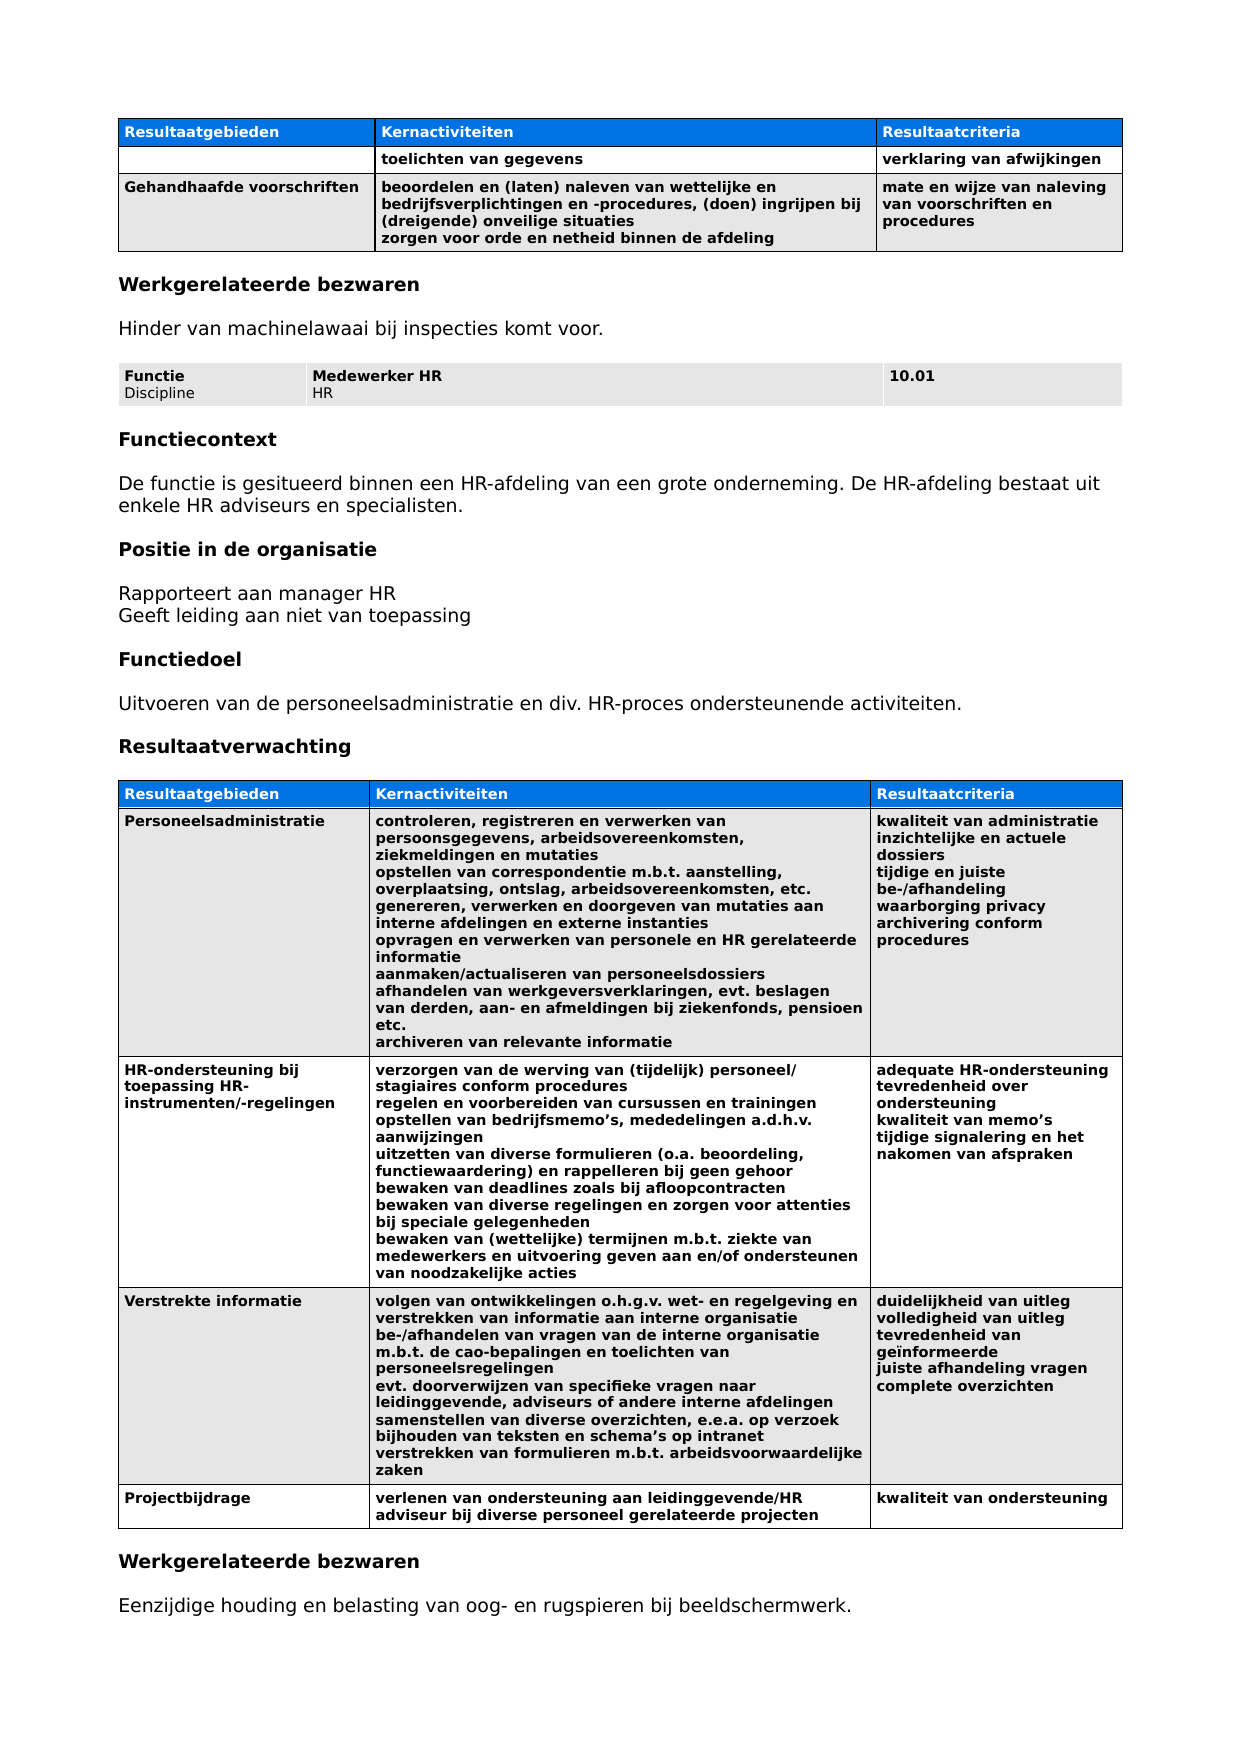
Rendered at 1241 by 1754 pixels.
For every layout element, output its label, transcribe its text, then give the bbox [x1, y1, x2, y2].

table_cell Projectbijdrage [119, 1485, 369, 1528]
text Uitvoeren van de personeelsadministratie en div. HR-proces ondersteunende activiteiten. [118, 692, 1122, 714]
table_header 10.01 [884, 363, 1122, 406]
table_cell controleren, registreren en verwerken van persoonsgegevens, arbeidsovereenkomsten, ziekmeldingen en mutaties opstellen van correspondentie m.b.t. aanstelling, overplaatsing, ontslag, arbeidsovereenkomsten, etc. genereren, verwerken en doorgeven van mutaties aan interne afdelingen en externe instanties opvragen en verwerken van personele en HR gerelateerde informatie aanmaken/actualiseren van personeelsdossiers afhandelen van werkgeversverklaringen, evt. beslagen van derden, aan- en afmeldingen bij ziekenfonds, pensioen etc. archiveren van relevante informatie [370, 809, 870, 1056]
table_cell Verstrekte informatie [119, 1288, 369, 1484]
table_cell verlenen van ondersteuning aan leidinggevende/HR adviseur bij diverse personeel gerelateerde projecten [370, 1485, 870, 1528]
table_cell kwaliteit van administratie inzichtelijke en actuele dossiers tijdige en juiste be-/afhandeling waarborging privacy archivering conform procedures [871, 809, 1122, 1056]
text Rapporteert aan manager HR [118, 583, 1122, 605]
text Eenzijdige houding en belasting van oog- en rugspieren bij beeldschermwerk. [118, 1595, 1122, 1617]
table_cell HR-ondersteuning bij toepassing HR-instrumenten/-regelingen [119, 1057, 369, 1287]
table_cell verzorgen van de werving van (tijdelijk) personeel/ stagiaires conform procedures regelen en voorbereiden van cursussen en trainingen opstellen van bedrijfsmemo’s, mededelingen a.d.h.v. aanwijzingen uitzetten van diverse formulieren (o.a. beoordeling, functiewaardering) en rappelleren bij geen gehoor bewaken van deadlines zoals bij afloopcontracten bewaken van diverse regelingen en zorgen voor attenties bij speciale gelegenheden bewaken van (wettelijke) termijnen m.b.t. ziekte van medewerkers en uitvoering geven aan en/of ondersteunen van noodzakelijke acties [370, 1057, 870, 1287]
table_cell volgen van ontwikkelingen o.h.g.v. wet- en regelgeving en verstrekken van informatie aan interne organisatie be-/afhandelen van vragen van de interne organisatie m.b.t. de cao-bepalingen en toelichten van personeelsregelingen evt. doorverwijzen van specifieke vragen naar leidinggevende, adviseurs of andere interne afdelingen samenstellen van diverse overzichten, e.e.a. op verzoek bijhouden van teksten en schema’s op intranet verstrekken van formulieren m.b.t. arbeidsvoorwaardelijke zaken [370, 1288, 870, 1484]
table_header Kernactiviteiten [370, 781, 870, 807]
table_header Resultaatgebieden [119, 781, 369, 807]
subtitle Positie in de organisatie [118, 539, 1122, 561]
table_cell toelichten van gegevens [376, 147, 876, 173]
text Geeft leiding aan niet van toepassing [118, 605, 1122, 627]
table_cell adequate HR-ondersteuning tevredenheid over ondersteuning kwaliteit van memo’s tijdige signalering en het nakomen van afspraken [871, 1057, 1122, 1287]
subtitle Functiecontext [118, 429, 1122, 451]
table_cell duidelijkheid van uitleg volledigheid van uitleg tevredenheid van geïnformeerde juiste afhandeling vragen complete overzichten [871, 1288, 1122, 1484]
table_header Resultaatgebieden [119, 119, 374, 146]
table_header Functie Discipline [119, 363, 306, 406]
text De functie is gesitueerd binnen een HR-afdeling van een grote onderneming. De HR-afdeling bestaat uit enkele HR adviseurs en specialisten. [118, 473, 1122, 517]
table_header Kernactiviteiten [376, 119, 876, 146]
table_cell Gehandhaafde voorschriften [119, 174, 374, 251]
subtitle Resultaatverwachting [118, 736, 1122, 758]
table_cell kwaliteit van ondersteuning [871, 1485, 1122, 1528]
table_header Resultaatcriteria [877, 119, 1122, 146]
subtitle Werkgerelateerde bezwaren [118, 1551, 1122, 1573]
table_cell mate en wijze van naleving van voorschriften en procedures [877, 174, 1122, 251]
subtitle Werkgerelateerde bezwaren [118, 274, 1122, 296]
table_header Medewerker HR HR [307, 363, 883, 406]
table_cell [119, 147, 374, 173]
table_cell beoordelen en (laten) naleven van wettelijke en bedrijfsverplichtingen en -procedures, (doen) ingrijpen bij (dreigende) onveilige situaties zorgen voor orde en netheid binnen de afdeling [376, 174, 876, 251]
text Hinder van machinelawaai bij inspecties komt voor. [118, 318, 1122, 340]
table_header Resultaatcriteria [871, 781, 1122, 807]
subtitle Functiedoel [118, 648, 1122, 671]
table_cell verklaring van afwijkingen [877, 147, 1122, 173]
table_cell Personeelsadministratie [119, 809, 369, 1056]
